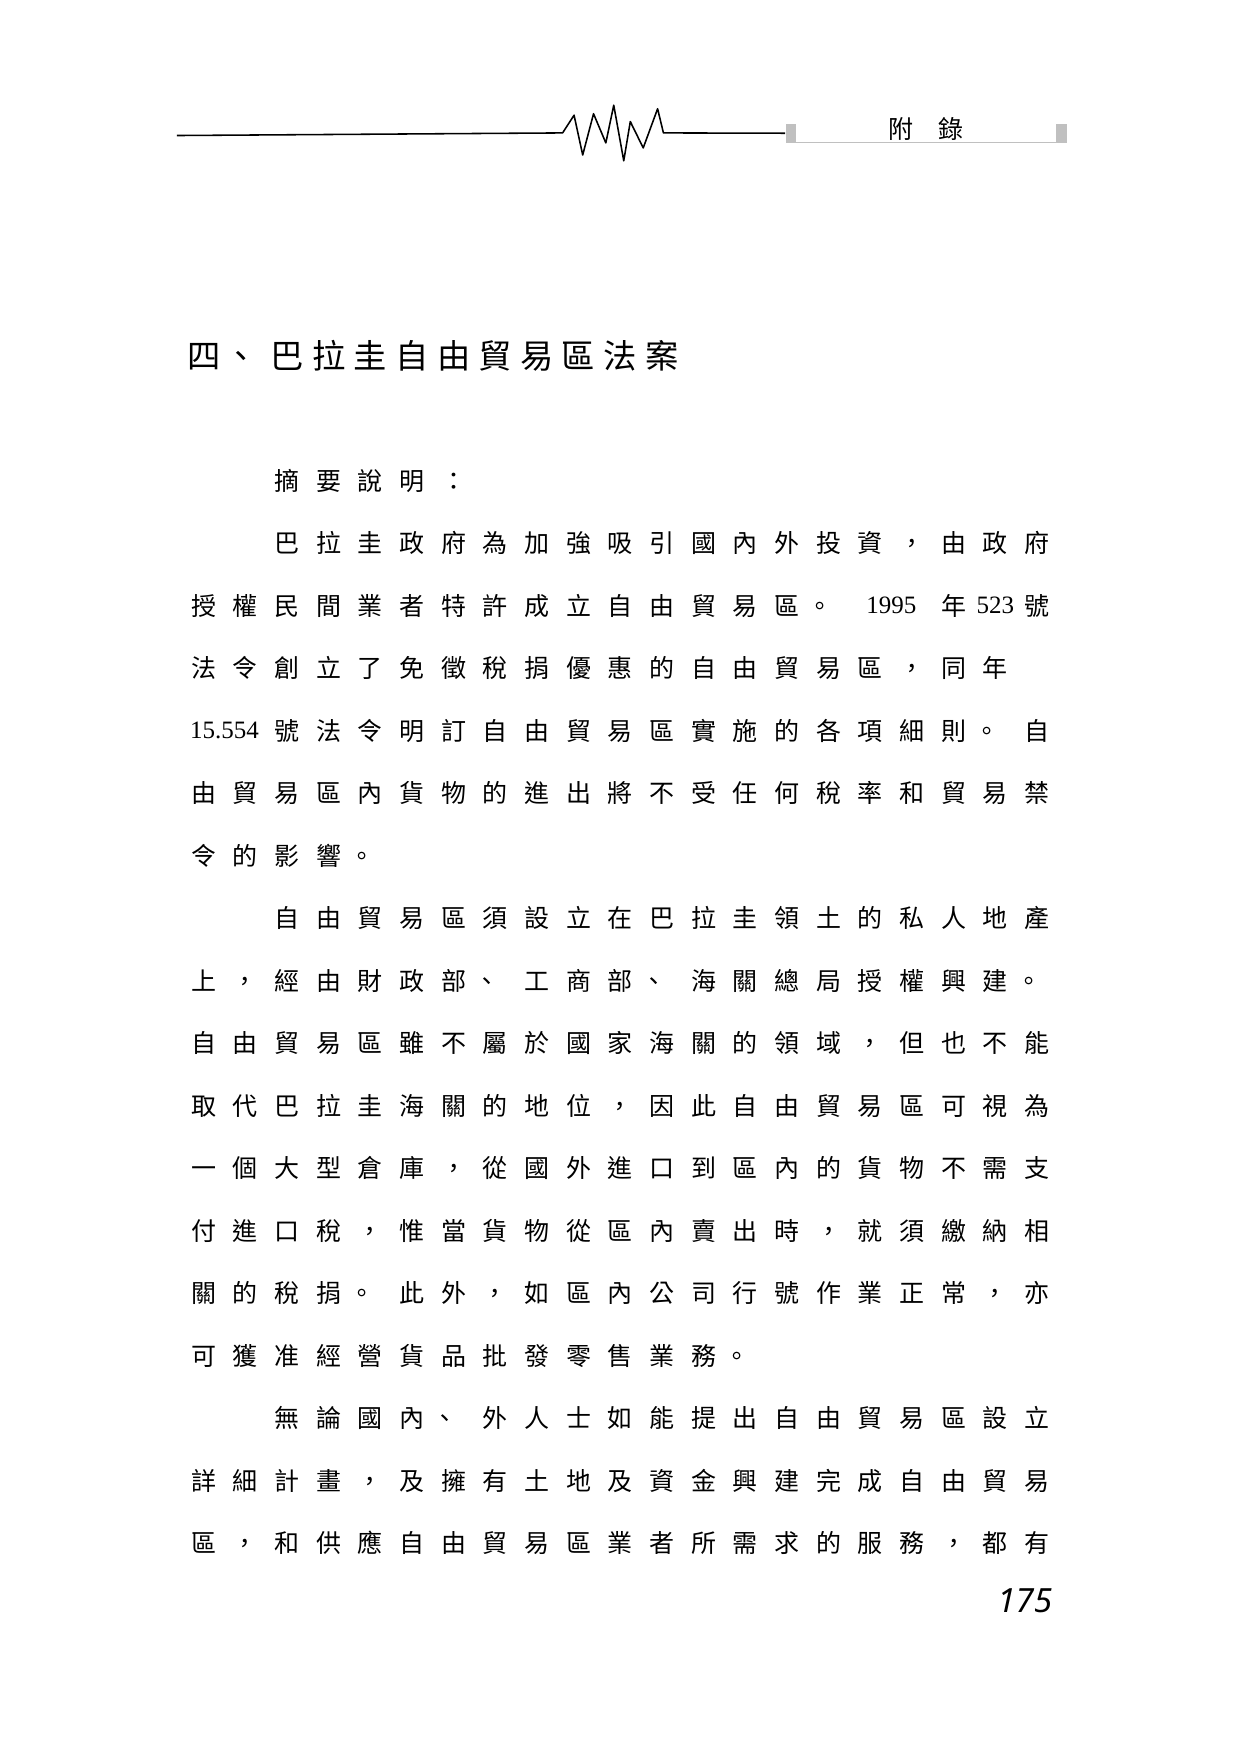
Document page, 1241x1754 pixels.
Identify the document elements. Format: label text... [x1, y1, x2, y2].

text 自由貿易區須設立在巴拉圭領土的私人地產上，經由財政部、工商部、海關總局授權興建。自由貿易區雖不屬於國家海關的領域，但也不能取代巴拉圭海關的地位，因此自由貿易區可視為一個大型倉庫，從國外進口到區內的貨物不需支付進口稅，惟當貨物從區內賣出時，就須繳納相關的稅捐。此外，如區內公司行號作業正常，亦可獲准經營貨品批發零售業務。 [183, 875, 1058, 1375]
text 摘要說明： [183, 438, 1058, 500]
text 無論國內、外人士如能提出自由貿易區設立詳細計畫，及擁有土地及資金興建完成自由貿易區，和供應自由貿易區業者所需求的服務，都有 [183, 1375, 1058, 1563]
text 四、巴拉圭自由貿易區法案 [183, 313, 1058, 375]
text 巴拉圭政府為加強吸引國內外投資，由政府授權民間業者特許成立自由貿易區。1995年523號法令創立了免徵稅捐優惠的自由貿易區，同年15.554號法令明訂自由貿易區實施的各項細則。自由貿易區內貨物的進出將不受任何稅率和貿易禁令的影響。 [183, 500, 1058, 875]
